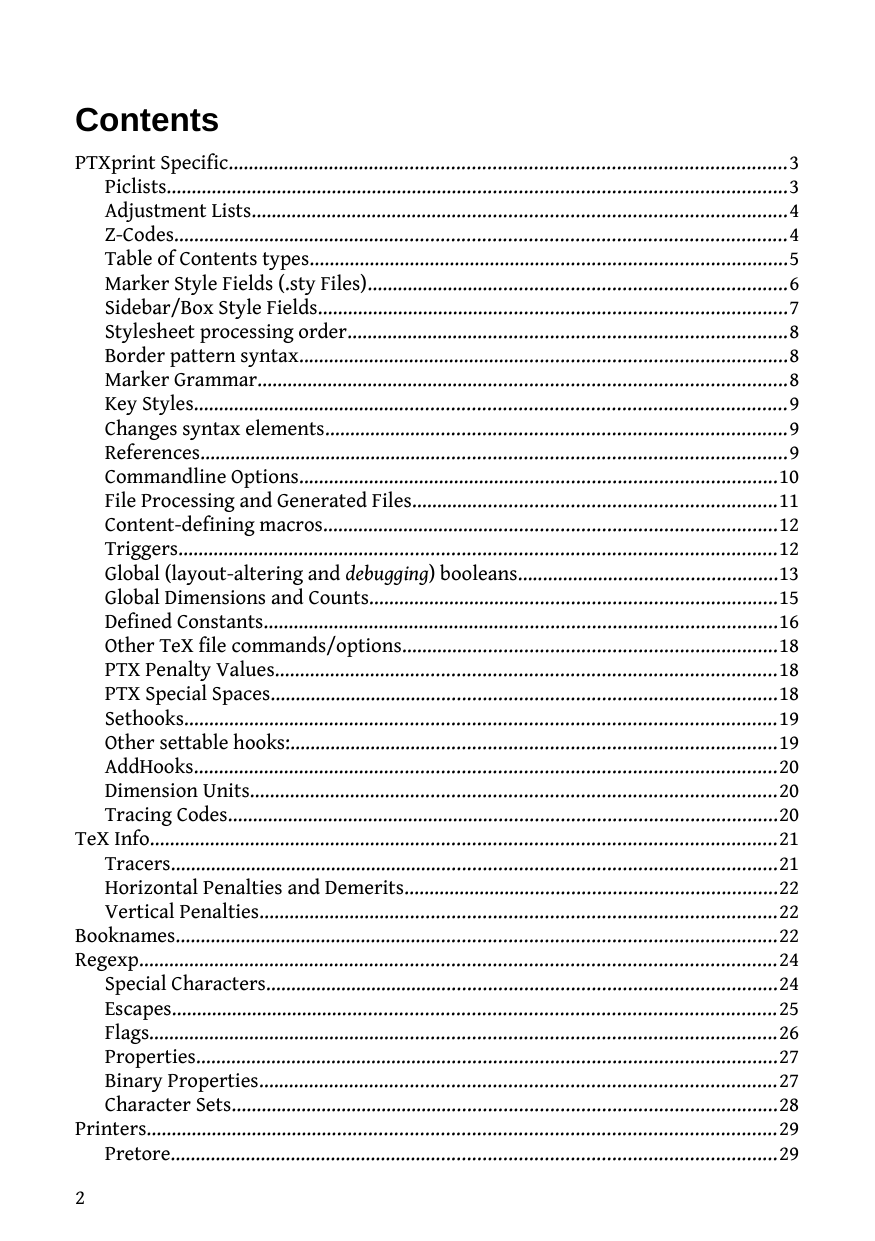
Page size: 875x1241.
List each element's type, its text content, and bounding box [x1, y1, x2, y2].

text Commandline Options 10 [104, 465, 799, 489]
text PTX Special Spaces 18 [104, 683, 799, 707]
text Horizontal Penalties and Demerits 22 [104, 876, 799, 900]
text Binary Properties 27 [104, 1069, 799, 1093]
text Special Characters 24 [104, 973, 799, 997]
text Dimension Units 20 [104, 779, 799, 803]
text Table of Contents types 5 [104, 248, 799, 272]
text Sethooks 19 [104, 707, 799, 731]
text Marker Style Fields (.sty Files) 6 [104, 272, 799, 296]
text Tracing Codes 20 [104, 803, 799, 828]
text PTXprint Specific 3 [75, 151, 799, 175]
text References 9 [104, 441, 799, 465]
text File Processing and Generated Files 11 [104, 489, 799, 513]
text Changes syntax elements 9 [104, 417, 799, 441]
text Z-Codes 4 [104, 223, 799, 248]
text Sidebar/Box Style Fields 7 [104, 296, 799, 320]
subtitle Contents [75, 100, 799, 138]
text Global Dimensions and Counts 15 [104, 586, 799, 610]
text Properties 27 [104, 1045, 799, 1069]
text Border pattern syntax 8 [104, 344, 799, 368]
text Flags 26 [104, 1021, 799, 1045]
text AddHooks 20 [104, 755, 799, 779]
text Printers 29 [75, 1118, 799, 1142]
text Global (layout-altering and debugging) booleans 13 [104, 562, 799, 586]
text Piclists 3 [104, 175, 799, 199]
text Key Styles 9 [104, 393, 799, 417]
text Defined Constants 16 [104, 610, 799, 634]
text Tracers 21 [104, 852, 799, 876]
text Regexp 24 [75, 948, 799, 973]
text Escapes 25 [104, 997, 799, 1021]
text PTX Penalty Values 18 [104, 658, 799, 683]
text Triggers 12 [104, 538, 799, 562]
text Other settable hooks: 19 [104, 731, 799, 755]
text Content-defining macros 12 [104, 513, 799, 538]
text Adjustment Lists 4 [104, 199, 799, 223]
text Vertical Penalties 22 [104, 900, 799, 924]
text TeX Info 21 [75, 828, 799, 852]
text Character Sets 28 [104, 1093, 799, 1118]
text Other TeX file commands/options 18 [104, 634, 799, 658]
text Marker Grammar 8 [104, 368, 799, 393]
text Pretore 29 [104, 1142, 799, 1166]
text Stylesheet processing order 8 [104, 320, 799, 344]
text Booknames 22 [75, 924, 799, 948]
